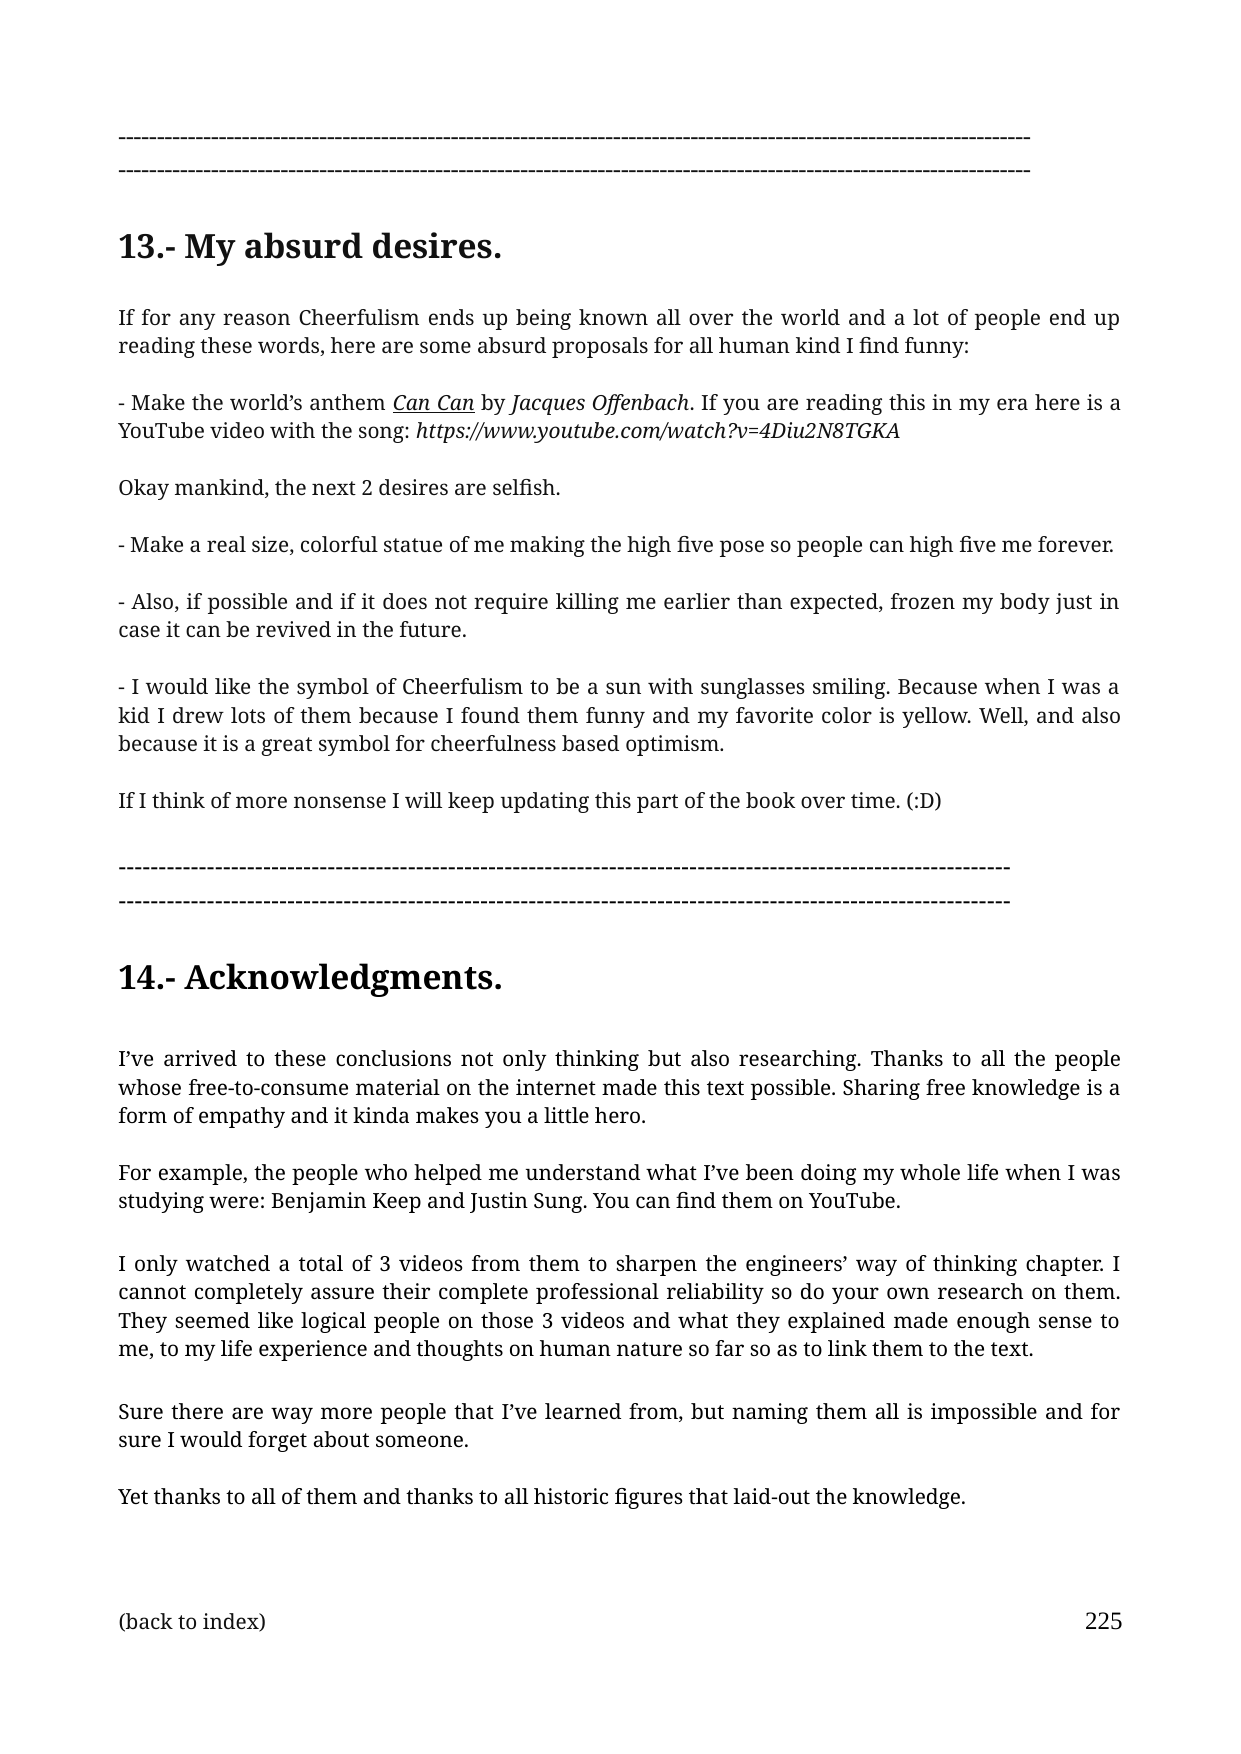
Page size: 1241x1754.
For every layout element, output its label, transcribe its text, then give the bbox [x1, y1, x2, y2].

text --------------------------------------------------------------------------------------------------------------- [118, 883, 1122, 917]
text If I think of more nonsense I will keep updating this part of the book over time. (:D) [118, 786, 1122, 814]
text - Also, if possible and if it does not require killing me earlier than expected, frozen my body just in case it can be revived in the future. [118, 587, 1122, 644]
text 14.- Acknowledgments. [118, 953, 1122, 999]
text For example, the people who helped me understand what I’ve been doing my whole life when I was studying were: Benjamin Keep and Justin Sung. You can find them on YouTube. [118, 1158, 1122, 1215]
text ---------------------------------------------------------------------------------------------------------------------- [118, 152, 1122, 186]
text 13.- My absurd desires. [118, 223, 1122, 268]
text --------------------------------------------------------------------------------------------------------------- [118, 848, 1122, 883]
text ---------------------------------------------------------------------------------------------------------------------- [118, 118, 1122, 152]
text Yet thanks to all of them and thanks to all historic figures that laid-out the knowledge. [118, 1482, 1122, 1511]
text - Make a real size, colorful statue of me making the high five pose so people can high five me forever. [118, 530, 1122, 558]
text Okay mankind, the next 2 desires are selfish. [118, 473, 1122, 502]
text - Make the world’s anthem Can Can by Jacques Offenbach. If you are reading this in my era here is a YouTube video with the song: https://www.youtube.com/watch?v=4Diu2N8TGKA [118, 388, 1122, 445]
text I’ve arrived to these conclusions not only thinking but also researching. Thanks to all the people whose free-to-consume material on the internet made this text possible. Sharing free knowledge is a form of empathy and it kinda makes you a little hero. [118, 1044, 1122, 1130]
text I only watched a total of 3 videos from them to sharpen the engineers’ way of thinking chapter. I cannot completely assure their complete professional reliability so do your own research on them. They seemed like logical people on those 3 videos and what they explained made enough sense to me, to my life experience and thoughts on human nature so far so as to link them to the text. [118, 1249, 1122, 1363]
text Sure there are way more people that I’ve learned from, but naming them all is impossible and for sure I would forget about someone. [118, 1397, 1122, 1454]
text - I would like the symbol of Cheerfulism to be a sun with sunglasses smiling. Because when I was a kid I drew lots of them because I found them funny and my favorite color is yellow. Well, and also because it is a great symbol for cheerfulness based optimism. [118, 672, 1122, 758]
text If for any reason Cheerfulism ends up being known all over the world and a lot of people end up reading these words, here are some absurd proposals for all human kind I find funny: [118, 303, 1122, 359]
